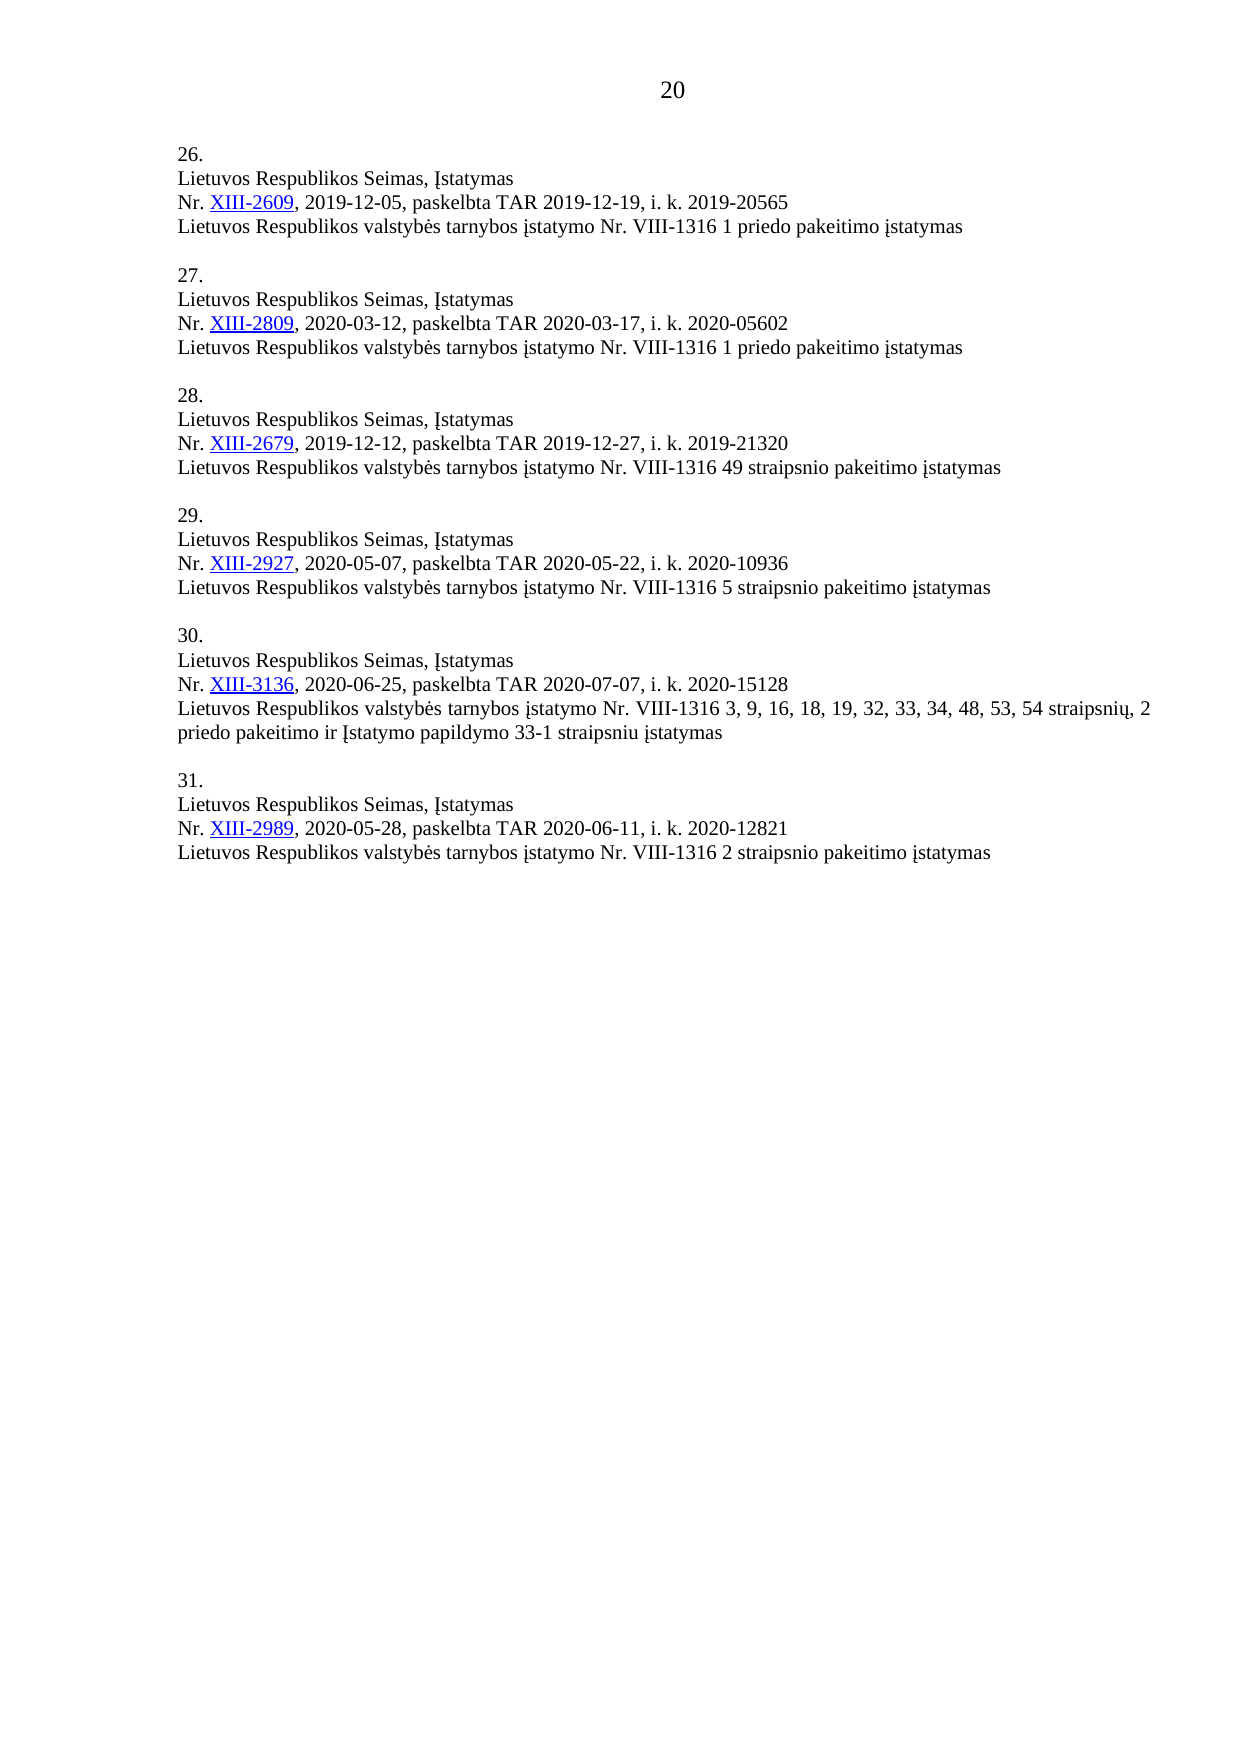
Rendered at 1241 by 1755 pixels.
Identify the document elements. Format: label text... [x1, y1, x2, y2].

text Lietuvos Respublikos Seimas, Įstatymas [177, 407, 1152, 431]
text 27. [177, 262, 1152, 287]
text Nr. XIII-2927, 2020-05-07, paskelbta TAR 2020-05-22, i. k. 2020-10936 [177, 551, 1152, 575]
text 29. [177, 503, 1152, 527]
text Nr. XIII-2679, 2019-12-12, paskelbta TAR 2019-12-27, i. k. 2019-21320 [177, 431, 1152, 455]
text Lietuvos Respublikos Seimas, Įstatymas [177, 792, 1152, 816]
text 26. [177, 142, 1152, 166]
text Lietuvos Respublikos valstybės tarnybos įstatymo Nr. VIII-1316 5 straipsnio pakeitimo įstatymas [177, 575, 1152, 599]
text Nr. XIII-2989, 2020-05-28, paskelbta TAR 2020-06-11, i. k. 2020-12821 [177, 816, 1152, 840]
text Nr. XIII-2609, 2019-12-05, paskelbta TAR 2019-12-19, i. k. 2019-20565 [177, 190, 1152, 214]
text Lietuvos Respublikos Seimas, Įstatymas [177, 166, 1152, 190]
text Lietuvos Respublikos valstybės tarnybos įstatymo Nr. VIII-1316 1 priedo pakeitimo įstatymas [177, 214, 1152, 238]
text Lietuvos Respublikos Seimas, Įstatymas [177, 647, 1152, 672]
text Lietuvos Respublikos valstybės tarnybos įstatymo Nr. VIII-1316 2 straipsnio pakeitimo įstatymas [177, 840, 1152, 864]
text Lietuvos Respublikos Seimas, Įstatymas [177, 287, 1152, 311]
text Nr. XIII-2809, 2020-03-12, paskelbta TAR 2020-03-17, i. k. 2020-05602 [177, 311, 1152, 335]
text Lietuvos Respublikos valstybės tarnybos įstatymo Nr. VIII-1316 49 straipsnio pakeitimo įstatymas [177, 455, 1152, 479]
text Lietuvos Respublikos valstybės tarnybos įstatymo Nr. VIII-1316 1 priedo pakeitimo įstatymas [177, 335, 1152, 359]
text Nr. XIII-3136, 2020-06-25, paskelbta TAR 2020-07-07, i. k. 2020-15128 [177, 672, 1152, 696]
text Lietuvos Respublikos Seimas, Įstatymas [177, 527, 1152, 551]
text Lietuvos Respublikos valstybės tarnybos įstatymo Nr. VIII-1316 3, 9, 16, 18, 19, 32, 33, 34, 48, 53, 54 straipsnių, 2 priedo pakeitimo ir Įstatymo papildymo 33-1 straipsniu įstatymas [177, 696, 1152, 744]
text 28. [177, 383, 1152, 407]
text 30. [177, 623, 1152, 647]
text 31. [177, 768, 1152, 792]
